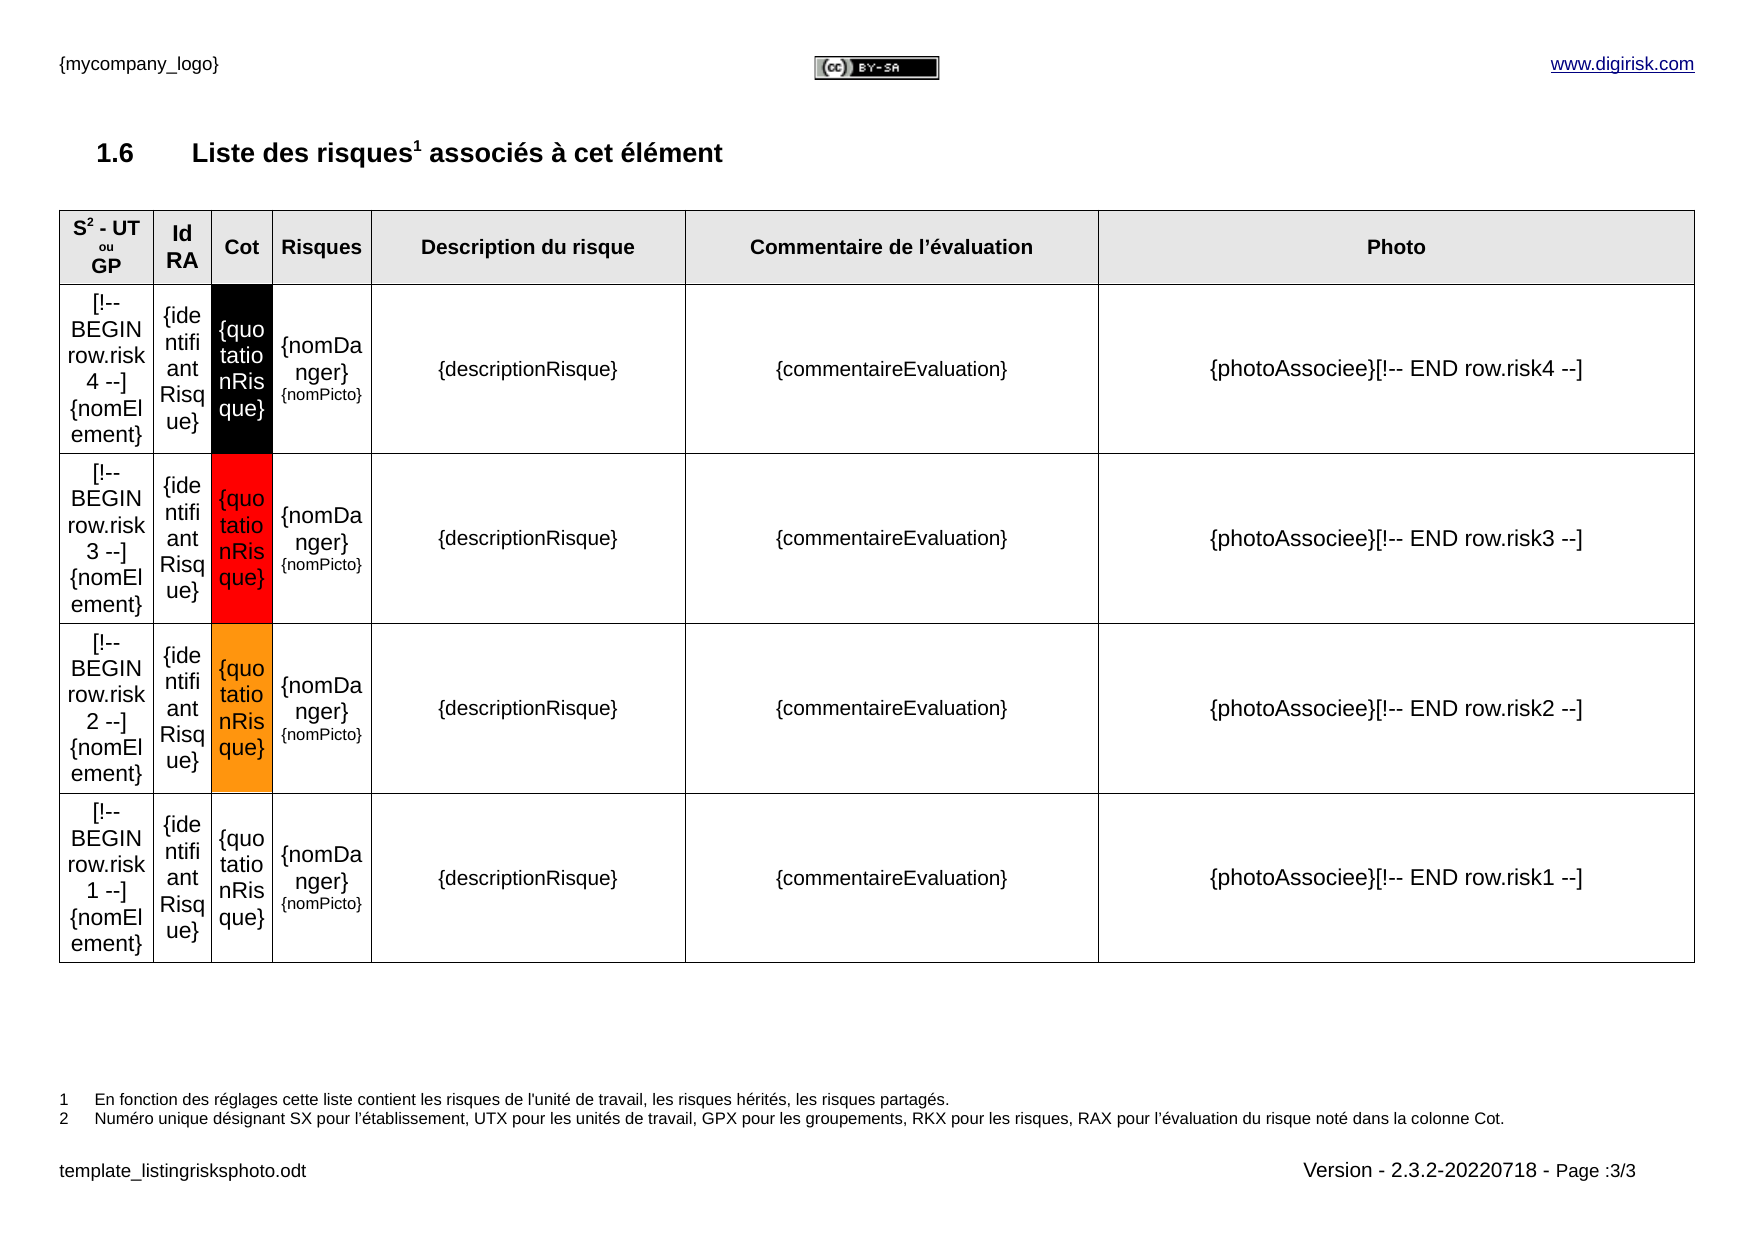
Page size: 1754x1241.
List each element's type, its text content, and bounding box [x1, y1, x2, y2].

table_cell [!-- BEGIN row.risk1 --]{nomElement} [60, 794, 153, 962]
table_cell {identifiantRisque} [154, 624, 211, 792]
table_cell {nomDanger} {nomPicto} [273, 794, 371, 962]
table_cell {identifiantRisque} [154, 794, 211, 962]
table_header S - UT ou GP [60, 211, 153, 283]
subtitle Liste des risques associés à cet élément [89, 137, 1695, 168]
table_cell {commentaireEvaluation} [686, 454, 1098, 623]
table_header Description du risque [372, 211, 685, 283]
table_header Cot [212, 211, 272, 283]
table_cell {quotationRisque} [212, 794, 272, 962]
table_cell {commentaireEvaluation} [686, 794, 1098, 962]
table_cell {photoAssociee}[!-- END row.risk2 --] [1099, 624, 1694, 792]
table_cell {descriptionRisque} [372, 794, 685, 962]
table_cell {photoAssociee}[!-- END row.risk1 --] [1099, 794, 1694, 962]
table_cell {photoAssociee}[!-- END row.risk3 --] [1099, 454, 1694, 623]
table_cell {identifiantRisque} [154, 454, 211, 623]
table_cell [!-- BEGIN row.risk3 --]{nomElement} [60, 454, 153, 623]
table_header Risques [273, 211, 371, 283]
table_header Photo [1099, 211, 1694, 283]
table_cell {nomDanger} {nomPicto} [273, 624, 371, 792]
picture [814, 56, 940, 80]
table_cell {identifiantRisque} [154, 285, 211, 453]
list En fonction des réglages cette liste contient les risques de l'unité de travail, les risques hérités, les risques partagés. [59, 1090, 1695, 1109]
table_cell {quotationRisque} [212, 285, 272, 453]
table_cell {descriptionRisque} [372, 285, 685, 453]
table_cell [!-- BEGIN row.risk2 --]{nomElement} [60, 624, 153, 792]
table_cell {quotationRisque} [212, 624, 272, 792]
table_cell {quotationRisque} [212, 454, 272, 623]
table_cell {nomDanger} {nomPicto} [273, 285, 371, 453]
table_cell {commentaireEvaluation} [686, 624, 1098, 792]
table_cell {descriptionRisque} [372, 454, 685, 623]
table_cell {descriptionRisque} [372, 624, 685, 792]
table_cell {nomDanger} {nomPicto} [273, 454, 371, 623]
table_cell [!-- BEGIN row.risk4 --]{nomElement} [60, 285, 153, 453]
table_header Commentaire de l’évaluation [686, 211, 1098, 283]
table_cell {commentaireEvaluation} [686, 285, 1098, 453]
table_cell {photoAssociee}[!-- END row.risk4 --] [1099, 285, 1694, 453]
table_header Id RA [154, 211, 211, 283]
